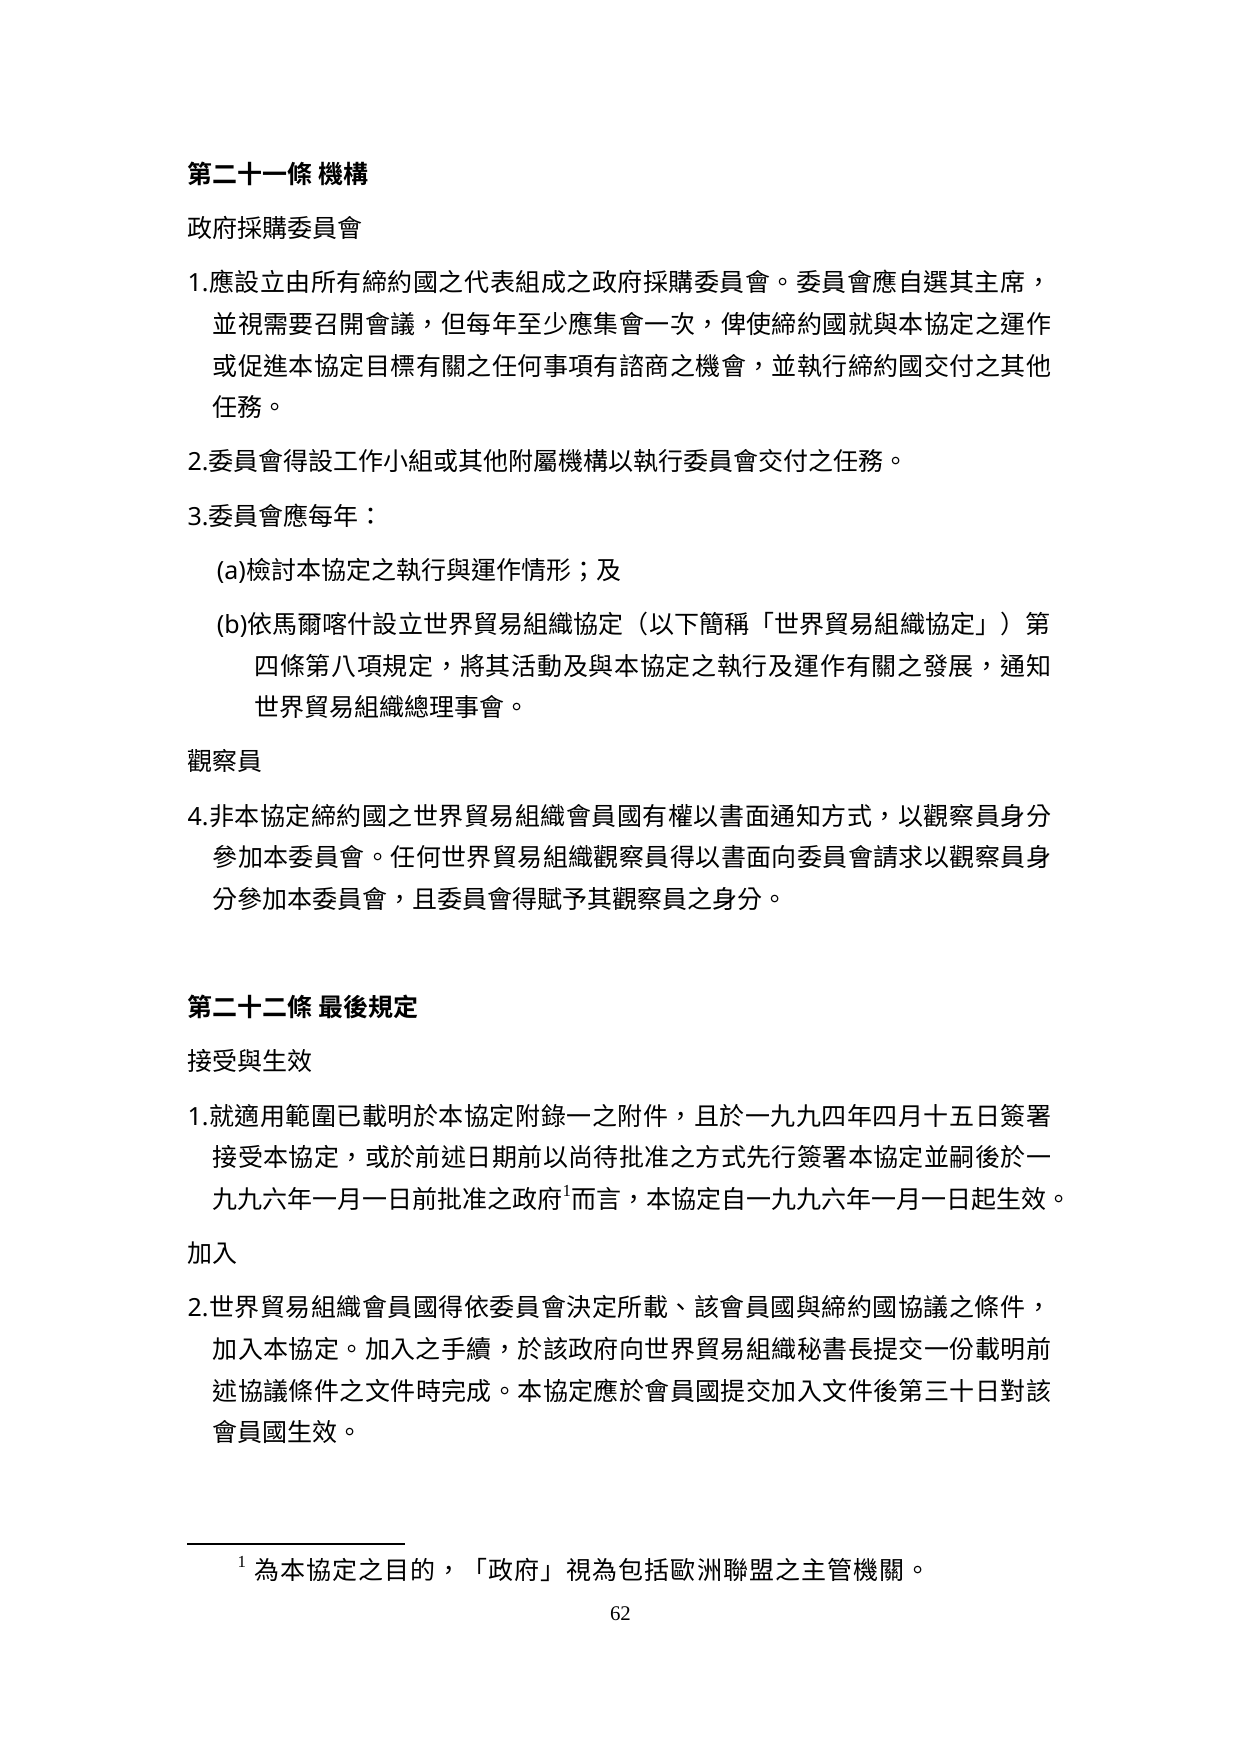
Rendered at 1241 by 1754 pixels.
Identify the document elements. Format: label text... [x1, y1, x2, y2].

text (b)依馬爾喀什設立世界貿易組織協定（以下簡稱「世界貿易組織協定」）第四條第八項規定，將其活動及與本協定之執行及運作有關之發展，通知世界貿易組織總理事會。 [217, 600, 1053, 725]
text 第二十二條 最後規定 [187, 983, 1053, 1025]
text 1.就適用範圍已載明於本協定附錄一之附件，且於一九九四年四月十五日簽署接受本協定，或於前述日期前以尚待批准之方式先行簽署本協定並嗣後於一九九六年一月一日前批准之政府而言，本協定自一九九六年一月一日起生效。 [187, 1092, 1053, 1217]
text 4.非本協定締約國之世界貿易組織會員國有權以書面通知方式，以觀察員身分參加本委員會。任何世界貿易組織觀察員得以書面向委員會請求以觀察員身分參加本委員會，且委員會得賦予其觀察員之身分。 [187, 792, 1053, 917]
text (a)檢討本協定之執行與運作情形；及 [217, 546, 1053, 587]
text 第二十一條 機構 [187, 150, 1053, 192]
text 觀察員 [187, 737, 1053, 779]
text 接受與生效 [187, 1037, 1053, 1079]
text 政府採購委員會 [187, 204, 1053, 246]
text 3.委員會應每年： [187, 492, 1053, 533]
text 加入 [187, 1229, 1053, 1271]
text 2.世界貿易組織會員國得依委員會決定所載、該會員國與締約國協議之條件，加入本協定。加入之手續，於該政府向世界貿易組織秘書長提交一份載明前述協議條件之文件時完成。本協定應於會員國提交加入文件後第三十日對該會員國生效。 [187, 1283, 1053, 1450]
text 2.委員會得設工作小組或其他附屬機構以執行委員會交付之任務。 [187, 437, 1053, 479]
text 1.應設立由所有締約國之代表組成之政府採購委員會。委員會應自選其主席，並視需要召開會議，但每年至少應集會一次，俾使締約國就與本協定之運作或促進本協定目標有關之任何事項有諮商之機會，並執行締約國交付之其他任務。 [187, 258, 1053, 425]
text 為本協定之目的，「政府」視為包括歐洲聯盟之主管機關。 [187, 1550, 1053, 1587]
